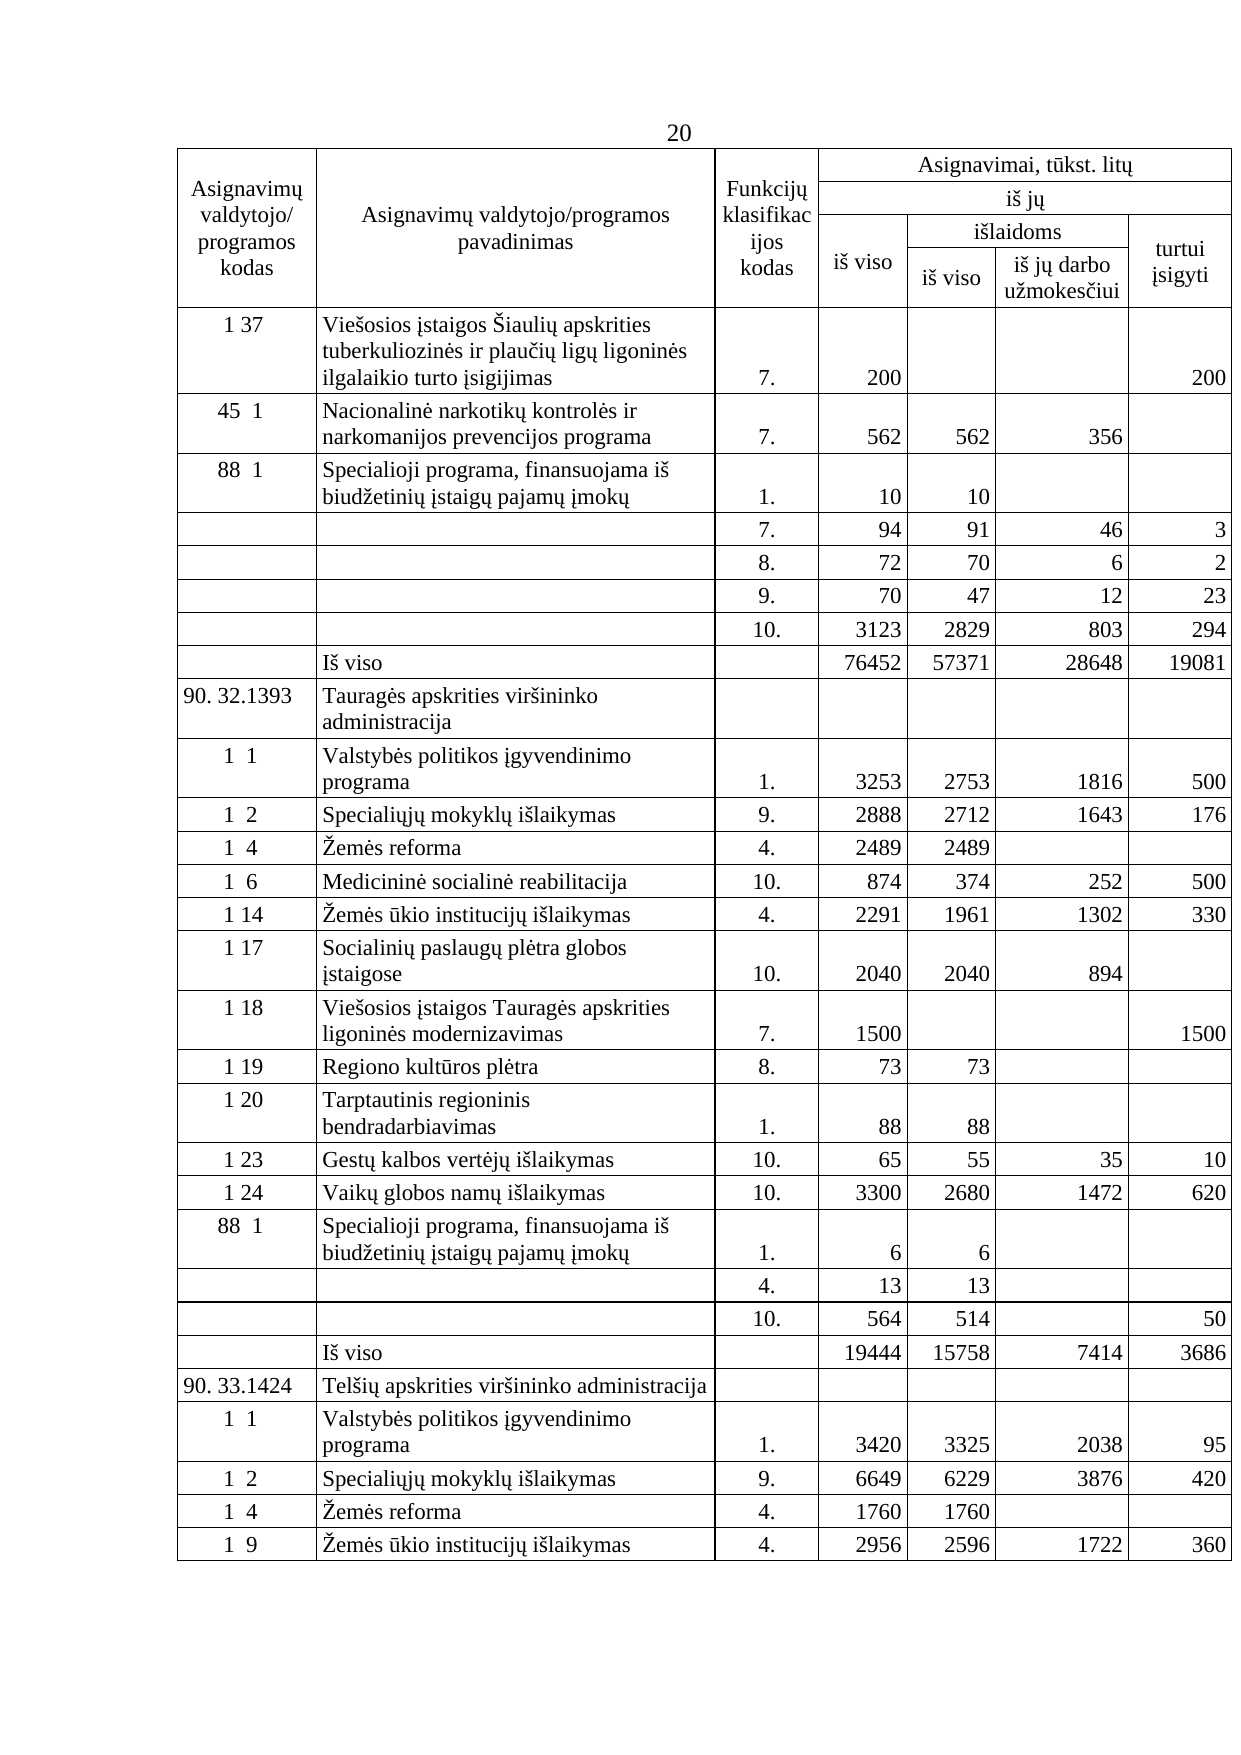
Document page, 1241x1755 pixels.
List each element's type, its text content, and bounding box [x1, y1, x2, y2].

table_cell [1129, 1495, 1231, 1527]
table_cell 13 [908, 1269, 995, 1301]
table_cell 13 [819, 1269, 907, 1301]
table_cell 1 4 [178, 1495, 316, 1527]
table_cell Vaikų globos namų išlaikymas [317, 1176, 714, 1209]
table_cell 6 [908, 1210, 995, 1268]
table_cell 7414 [996, 1336, 1128, 1368]
table_cell 73 [819, 1050, 907, 1083]
table_cell [819, 679, 907, 738]
table_cell [317, 513, 714, 545]
table_cell 562 [819, 394, 907, 452]
table_cell 72 [819, 546, 907, 578]
table_cell 252 [996, 865, 1128, 897]
table_cell [317, 580, 714, 612]
table_cell 10. [716, 1176, 818, 1209]
table_cell [996, 1210, 1128, 1268]
table_cell 6229 [908, 1462, 995, 1494]
table_cell 3253 [819, 739, 907, 797]
table_cell 4. [716, 1528, 818, 1560]
table_cell Specialiųjų mokyklų išlaikymas [317, 1462, 714, 1494]
table_cell 1. [716, 1210, 818, 1268]
table_cell 3 [1129, 513, 1231, 545]
table_cell Specialioji programa, finansuojama iš biudžetinių įstaigų pajamų įmokų [317, 454, 714, 512]
table_cell 1. [716, 1402, 818, 1461]
table_cell 1 1 [178, 1402, 316, 1461]
table_cell 95 [1129, 1402, 1231, 1461]
table_cell 35 [996, 1143, 1128, 1175]
table_cell 2 [1129, 546, 1231, 578]
table_cell 620 [1129, 1176, 1231, 1209]
table_cell [996, 1050, 1128, 1083]
table_cell [1129, 1084, 1231, 1142]
table_cell 9. [716, 1462, 818, 1494]
table_cell turtui įsigyti [1129, 215, 1231, 307]
table_cell [996, 1303, 1128, 1335]
table_cell 1 20 [178, 1084, 316, 1142]
table_cell Tauragės apskrities viršininko administracija [317, 679, 714, 738]
table_cell 1. [716, 454, 818, 512]
table_cell Žemės reforma [317, 1495, 714, 1527]
table_cell 1 17 [178, 931, 316, 990]
table_cell [1129, 931, 1231, 990]
table_cell 330 [1129, 898, 1231, 930]
table_cell [178, 1336, 316, 1368]
table_cell 4. [716, 1269, 818, 1301]
table_cell 1500 [1129, 991, 1231, 1049]
table_cell 1302 [996, 898, 1128, 930]
table_cell 1 6 [178, 865, 316, 897]
table_cell [996, 1084, 1128, 1142]
table_cell 1 14 [178, 898, 316, 930]
table_cell [1129, 832, 1231, 864]
table_cell 1472 [996, 1176, 1128, 1209]
table_cell 7. [716, 394, 818, 452]
table_cell [716, 1336, 818, 1368]
table_cell 4. [716, 1495, 818, 1527]
table_cell 2489 [819, 832, 907, 864]
table_cell [1129, 679, 1231, 738]
table_cell [819, 1369, 907, 1401]
table_cell 10. [716, 1303, 818, 1335]
table_cell Žemės ūkio institucijų išlaikymas [317, 898, 714, 930]
table_cell 6 [996, 546, 1128, 578]
table_cell 3420 [819, 1402, 907, 1461]
table_cell 46 [996, 513, 1128, 545]
table_cell 356 [996, 394, 1128, 452]
table_cell iš viso [908, 248, 995, 307]
table_cell 1760 [819, 1495, 907, 1527]
table_cell [996, 679, 1128, 738]
table_cell 2956 [819, 1528, 907, 1560]
table_cell [996, 832, 1128, 864]
table_cell 3876 [996, 1462, 1128, 1494]
table_cell 1 4 [178, 832, 316, 864]
table_cell [1129, 1050, 1231, 1083]
table_cell 3123 [819, 613, 907, 645]
table_cell 1. [716, 739, 818, 797]
table_cell 1. [716, 1084, 818, 1142]
table_cell 514 [908, 1303, 995, 1335]
table_cell 564 [819, 1303, 907, 1335]
table_cell Specialioji programa, finansuojama iš biudžetinių įstaigų pajamų įmokų [317, 1210, 714, 1268]
table_cell 1816 [996, 739, 1128, 797]
table_cell 1 37 [178, 308, 316, 393]
table_cell 15758 [908, 1336, 995, 1368]
table_cell 2489 [908, 832, 995, 864]
table_cell 2753 [908, 739, 995, 797]
table_cell 1 1 [178, 739, 316, 797]
table_cell [178, 546, 316, 578]
table_cell [996, 1495, 1128, 1527]
table_cell 65 [819, 1143, 907, 1175]
table_cell 374 [908, 865, 995, 897]
table_cell Iš viso [317, 1336, 714, 1368]
table_cell 294 [1129, 613, 1231, 645]
table_cell 73 [908, 1050, 995, 1083]
table_cell 1722 [996, 1528, 1128, 1560]
table_cell 2829 [908, 613, 995, 645]
table_cell [317, 546, 714, 578]
table_cell 200 [819, 308, 907, 393]
table_header Asignavimų valdytojo/ programos kodas [178, 149, 316, 307]
table_cell išlaidoms [908, 215, 1128, 247]
table_cell 2291 [819, 898, 907, 930]
table_cell 1 9 [178, 1528, 316, 1560]
table_cell [178, 513, 316, 545]
table_cell 1643 [996, 798, 1128, 831]
table_cell 9. [716, 580, 818, 612]
table_cell [996, 1269, 1128, 1301]
table_cell 2596 [908, 1528, 995, 1560]
table_cell 3686 [1129, 1336, 1231, 1368]
table_cell iš jų [819, 182, 1231, 214]
table_cell Nacionalinė narkotikų kontrolės ir narkomanijos prevencijos programa [317, 394, 714, 452]
table_cell 70 [819, 580, 907, 612]
table_cell 176 [1129, 798, 1231, 831]
table_cell 803 [996, 613, 1128, 645]
table_cell [716, 646, 818, 678]
table_cell 90. 33.1424 [178, 1369, 316, 1401]
table_cell 47 [908, 580, 995, 612]
table_cell 1 2 [178, 1462, 316, 1494]
table_cell 7. [716, 513, 818, 545]
table_cell 874 [819, 865, 907, 897]
table_cell 1 24 [178, 1176, 316, 1209]
table_cell [908, 679, 995, 738]
table_cell 94 [819, 513, 907, 545]
table_cell 420 [1129, 1462, 1231, 1494]
table_cell 88 [908, 1084, 995, 1142]
table_cell 10. [716, 1143, 818, 1175]
table_cell 70 [908, 546, 995, 578]
table_cell 28648 [996, 646, 1128, 678]
table_cell [716, 1369, 818, 1401]
table_cell 91 [908, 513, 995, 545]
table_cell 1 2 [178, 798, 316, 831]
table_cell 1 23 [178, 1143, 316, 1175]
table_cell 6 [819, 1210, 907, 1268]
table_cell [1129, 1369, 1231, 1401]
table_cell 2038 [996, 1402, 1128, 1461]
table_cell 2712 [908, 798, 995, 831]
table_cell [317, 613, 714, 645]
table_cell 19444 [819, 1336, 907, 1368]
table_cell Viešosios įstaigos Šiaulių apskrities tuberkuliozinės ir plaučių ligų ligoninės ilgalaikio turto įsigijimas [317, 308, 714, 393]
table_cell 88 1 [178, 1210, 316, 1268]
table_cell 10 [819, 454, 907, 512]
table_cell 9. [716, 798, 818, 831]
table_cell 3325 [908, 1402, 995, 1461]
table_cell 23 [1129, 580, 1231, 612]
table_cell [317, 1303, 714, 1335]
table_cell Socialinių paslaugų plėtra globos įstaigose [317, 931, 714, 990]
table_cell 200 [1129, 308, 1231, 393]
table_cell Valstybės politikos įgyvendinimo programa [317, 739, 714, 797]
table_cell 2040 [819, 931, 907, 990]
table_cell 55 [908, 1143, 995, 1175]
table_cell 88 1 [178, 454, 316, 512]
table_cell [996, 308, 1128, 393]
table_cell 10. [716, 613, 818, 645]
table_cell Gestų kalbos vertėjų išlaikymas [317, 1143, 714, 1175]
table_cell [178, 1269, 316, 1301]
table_cell 2680 [908, 1176, 995, 1209]
table_cell 12 [996, 580, 1128, 612]
table_cell 57371 [908, 646, 995, 678]
table_cell 1500 [819, 991, 907, 1049]
table_cell 4. [716, 898, 818, 930]
table_cell 88 [819, 1084, 907, 1142]
table_cell Žemės ūkio institucijų išlaikymas [317, 1528, 714, 1560]
table_cell 7. [716, 991, 818, 1049]
table_cell 19081 [1129, 646, 1231, 678]
table_cell 7. [716, 308, 818, 393]
table_cell 500 [1129, 739, 1231, 797]
table_cell Viešosios įstaigos Tauragės apskrities ligoninės modernizavimas [317, 991, 714, 1049]
table_cell Medicininė socialinė reabilitacija [317, 865, 714, 897]
table_cell 500 [1129, 865, 1231, 897]
table_cell 10. [716, 931, 818, 990]
table_cell 10 [1129, 1143, 1231, 1175]
table_cell [908, 1369, 995, 1401]
table_cell [178, 646, 316, 678]
table_cell 45 1 [178, 394, 316, 452]
table_cell [1129, 394, 1231, 452]
table_cell 360 [1129, 1528, 1231, 1560]
table_cell [996, 454, 1128, 512]
table_cell 10. [716, 865, 818, 897]
table_cell Valstybės politikos įgyvendinimo programa [317, 1402, 714, 1461]
table_cell 2888 [819, 798, 907, 831]
table_cell 8. [716, 1050, 818, 1083]
table_header Asignavimai, tūkst. litų [819, 149, 1231, 181]
table_cell Iš viso [317, 646, 714, 678]
table_cell 6649 [819, 1462, 907, 1494]
table_cell Žemės reforma [317, 832, 714, 864]
table_cell [317, 1269, 714, 1301]
table_cell [1129, 1269, 1231, 1301]
table_cell 894 [996, 931, 1128, 990]
table_cell 76452 [819, 646, 907, 678]
table_cell [178, 1303, 316, 1335]
table_cell 50 [1129, 1303, 1231, 1335]
table_cell Specialiųjų mokyklų išlaikymas [317, 798, 714, 831]
table_cell Tarptautinis regioninis bendradarbiavimas [317, 1084, 714, 1142]
table_cell Telšių apskrities viršininko administracija [317, 1369, 714, 1401]
table_cell [908, 308, 995, 393]
table_cell 8. [716, 546, 818, 578]
table_cell 1 18 [178, 991, 316, 1049]
table_cell [996, 991, 1128, 1049]
table_cell [996, 1369, 1128, 1401]
table_header Funkcijų klasifikacijos kodas [716, 149, 818, 307]
table_cell [178, 613, 316, 645]
table_cell [908, 991, 995, 1049]
table_cell Regiono kultūros plėtra [317, 1050, 714, 1083]
table_cell [716, 679, 818, 738]
table_cell 562 [908, 394, 995, 452]
table_cell 2040 [908, 931, 995, 990]
table_cell [178, 580, 316, 612]
table_cell 3300 [819, 1176, 907, 1209]
table_cell 90. 32.1393 [178, 679, 316, 738]
table_cell 1 19 [178, 1050, 316, 1083]
table_cell 4. [716, 832, 818, 864]
table_cell iš viso [819, 215, 907, 307]
table_cell [1129, 1210, 1231, 1268]
table_cell [1129, 454, 1231, 512]
table_header Asignavimų valdytojo/programos pavadinimas [317, 149, 714, 307]
table_cell 10 [908, 454, 995, 512]
table_cell 1760 [908, 1495, 995, 1527]
table_cell iš jų darbo užmokesčiui [996, 248, 1128, 307]
table_cell 1961 [908, 898, 995, 930]
